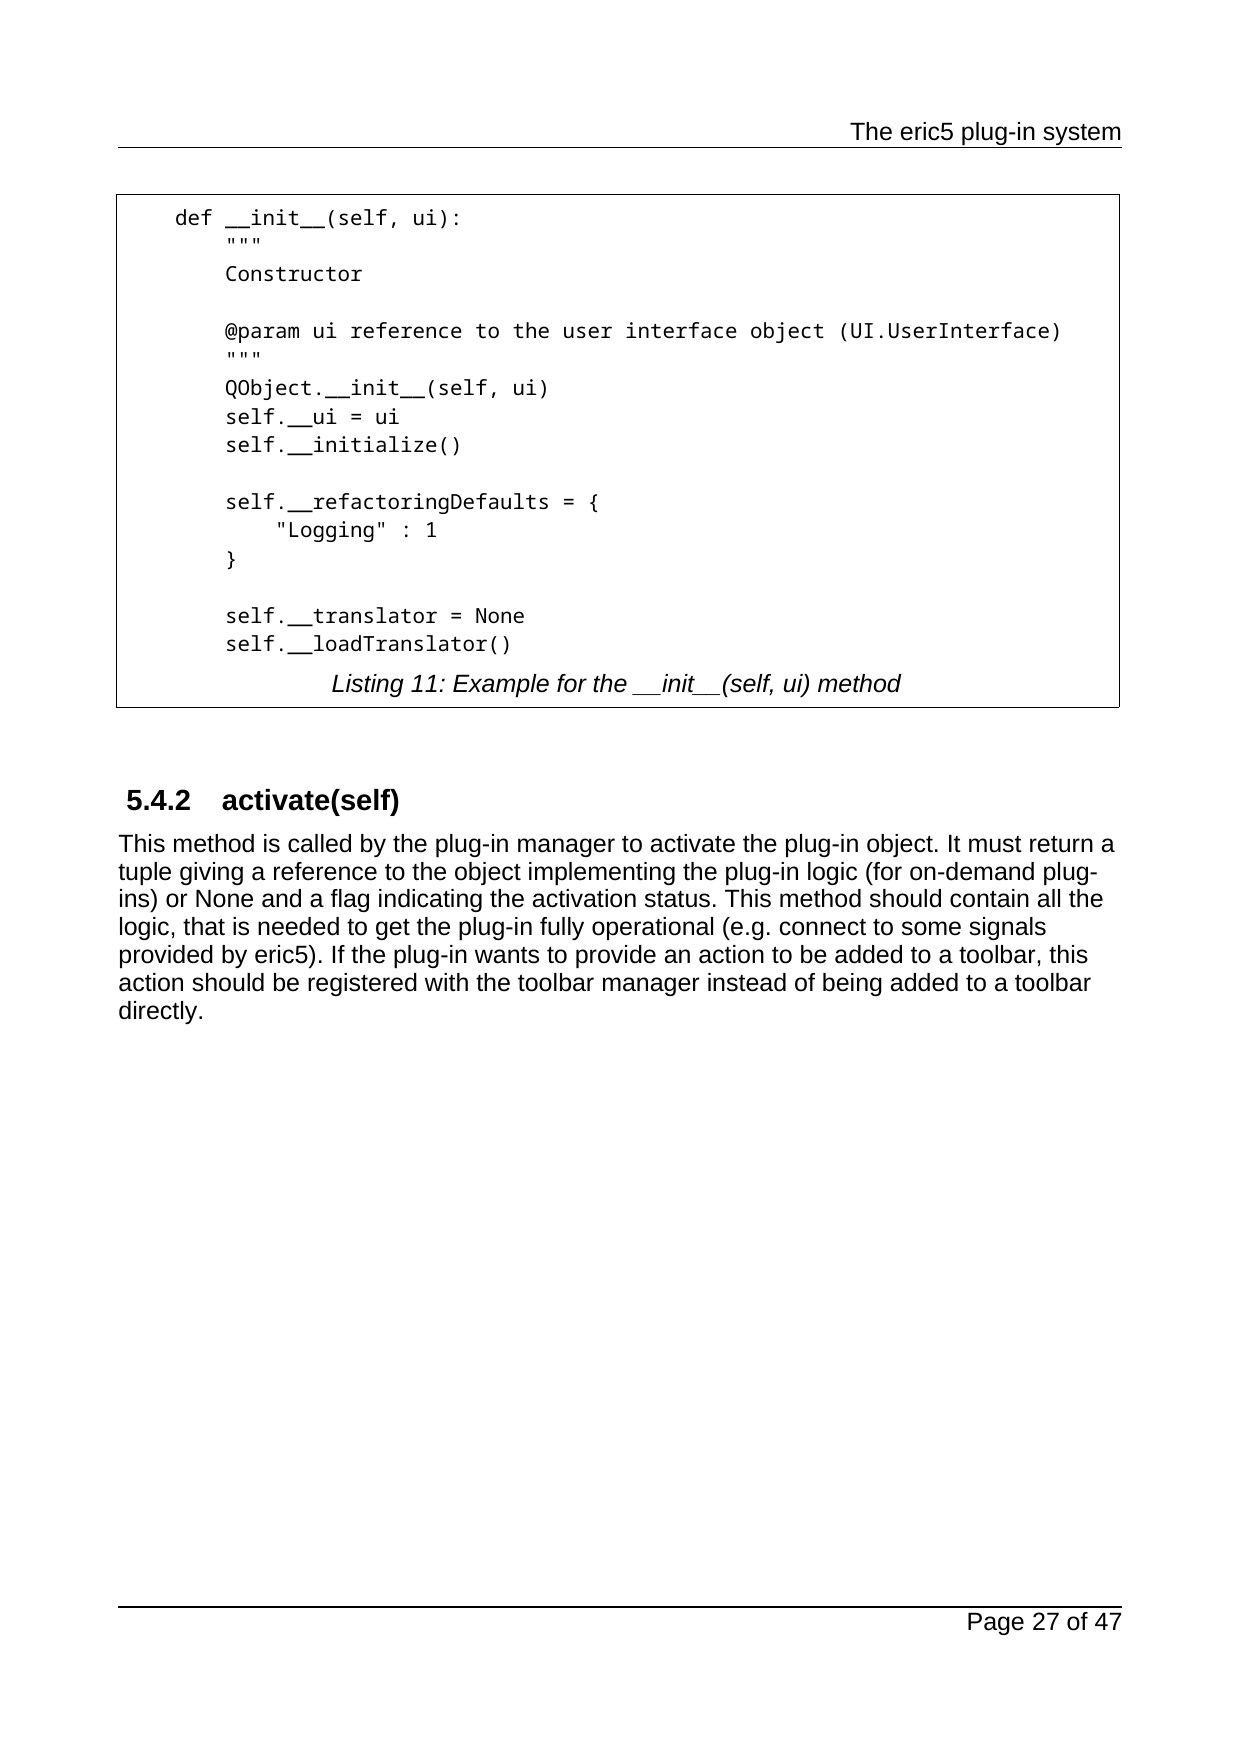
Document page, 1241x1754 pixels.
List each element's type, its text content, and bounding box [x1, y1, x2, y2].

list self.__translator = None [125, 601, 1110, 629]
list self.__loadTranslator() [125, 629, 1110, 658]
list """ [125, 231, 1110, 259]
list self.__ui = ui [125, 402, 1110, 430]
subtitle activate(self) [118, 784, 1122, 817]
list "Logging" : 1 [125, 516, 1110, 544]
list self.__refactoringDefaults = { [125, 487, 1110, 516]
text This method is called by the plug-in manager to activate the plug-in object. It must return a tuple giving a reference to the object implementing the plug-in logic (for on-demand plug-ins) or None and a flag indicating the activation status. This method should contain all the logic, that is needed to get the plug-in fully operational (e.g. connect to some signals provided by eric5). If the plug-in wants to provide an action to be added to a toolbar, this action should be registered with the toolbar manager instead of being added to a toolbar directly. [118, 829, 1122, 1025]
list @param ui reference to the user interface object (UI.UserInterface) [125, 316, 1110, 345]
list def __init__(self, ui): [125, 203, 1110, 231]
list """ [125, 345, 1110, 373]
list Listing 11: Example for the __init__(self, ui) method [125, 670, 1110, 698]
list QObject.__init__(self, ui) [125, 373, 1110, 402]
list } [125, 544, 1110, 572]
list self.__initialize() [125, 430, 1110, 459]
list Constructor [125, 259, 1110, 288]
